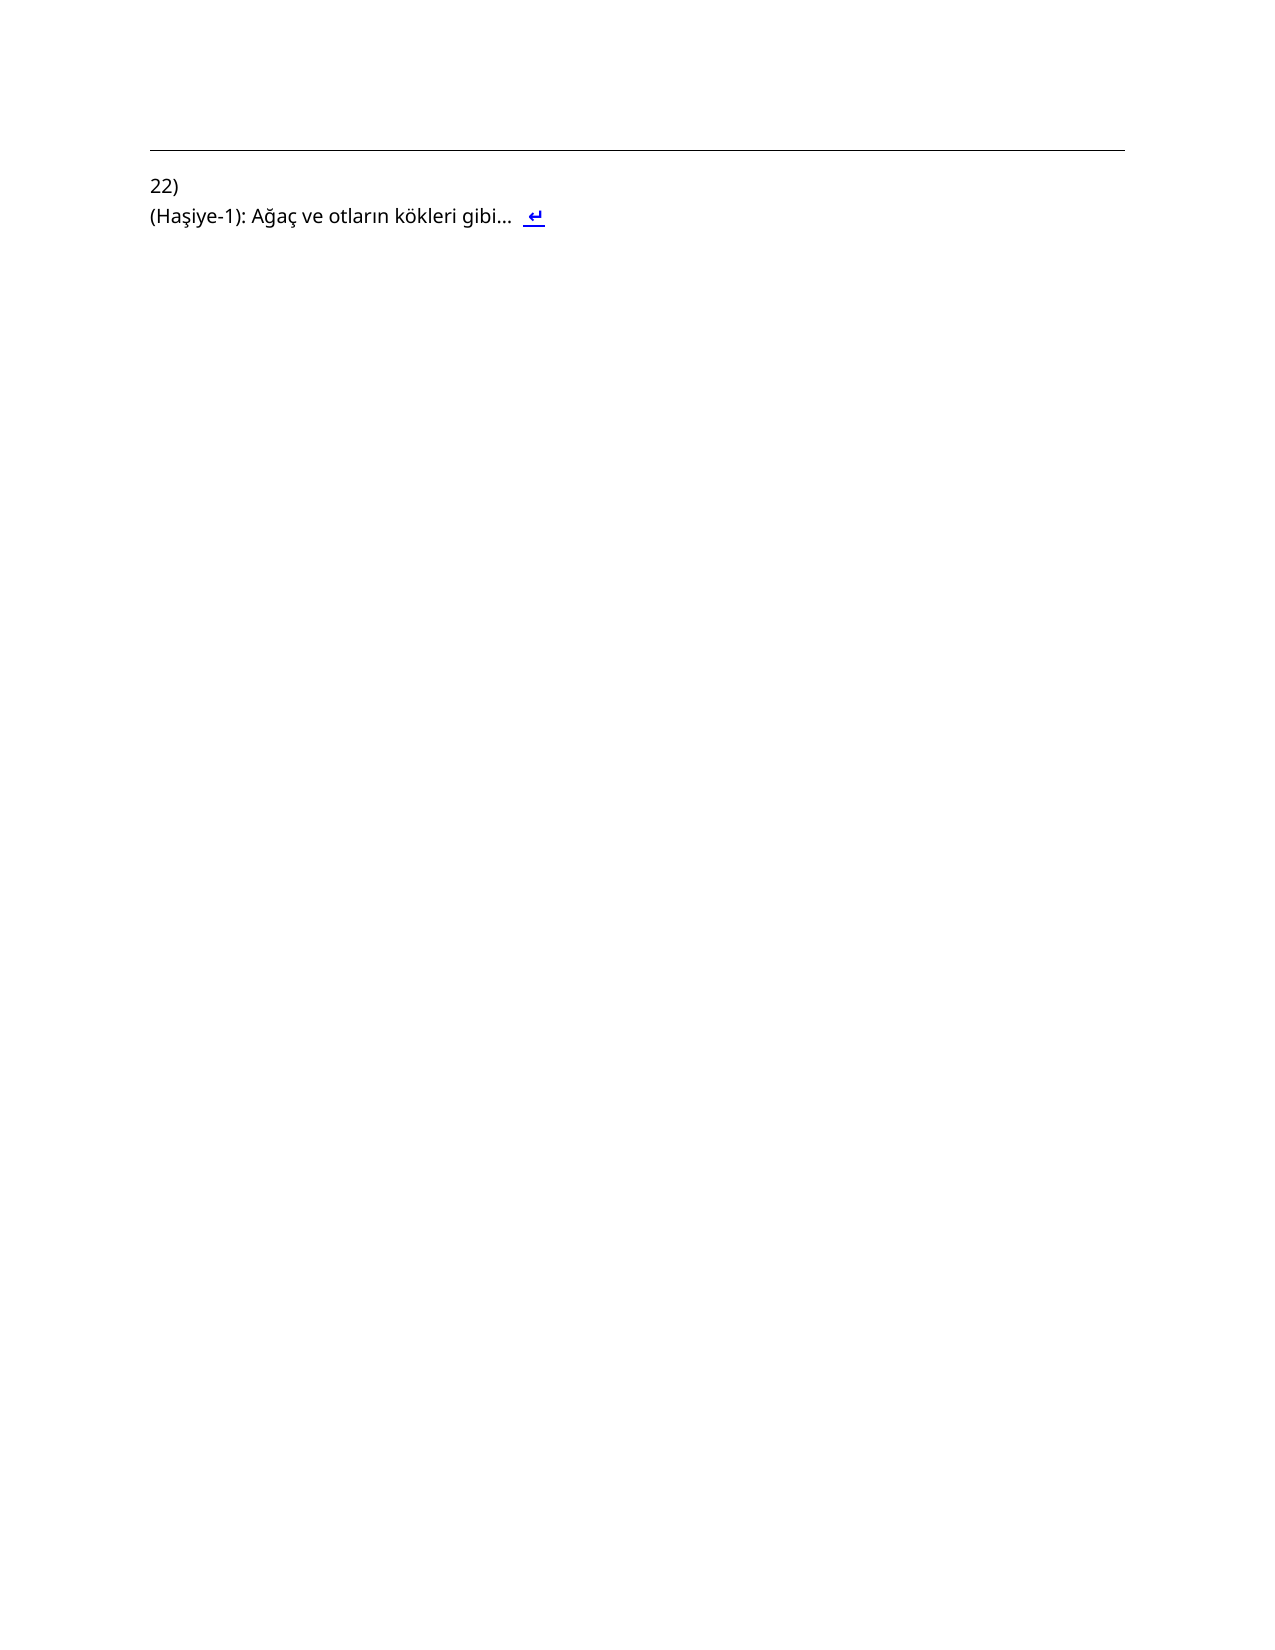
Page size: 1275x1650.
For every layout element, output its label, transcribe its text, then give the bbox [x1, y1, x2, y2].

text 22) [150, 151, 1125, 199]
text (Haşiye-1): Ağaç ve otların kökleri gibi… ↵ [150, 199, 1125, 229]
